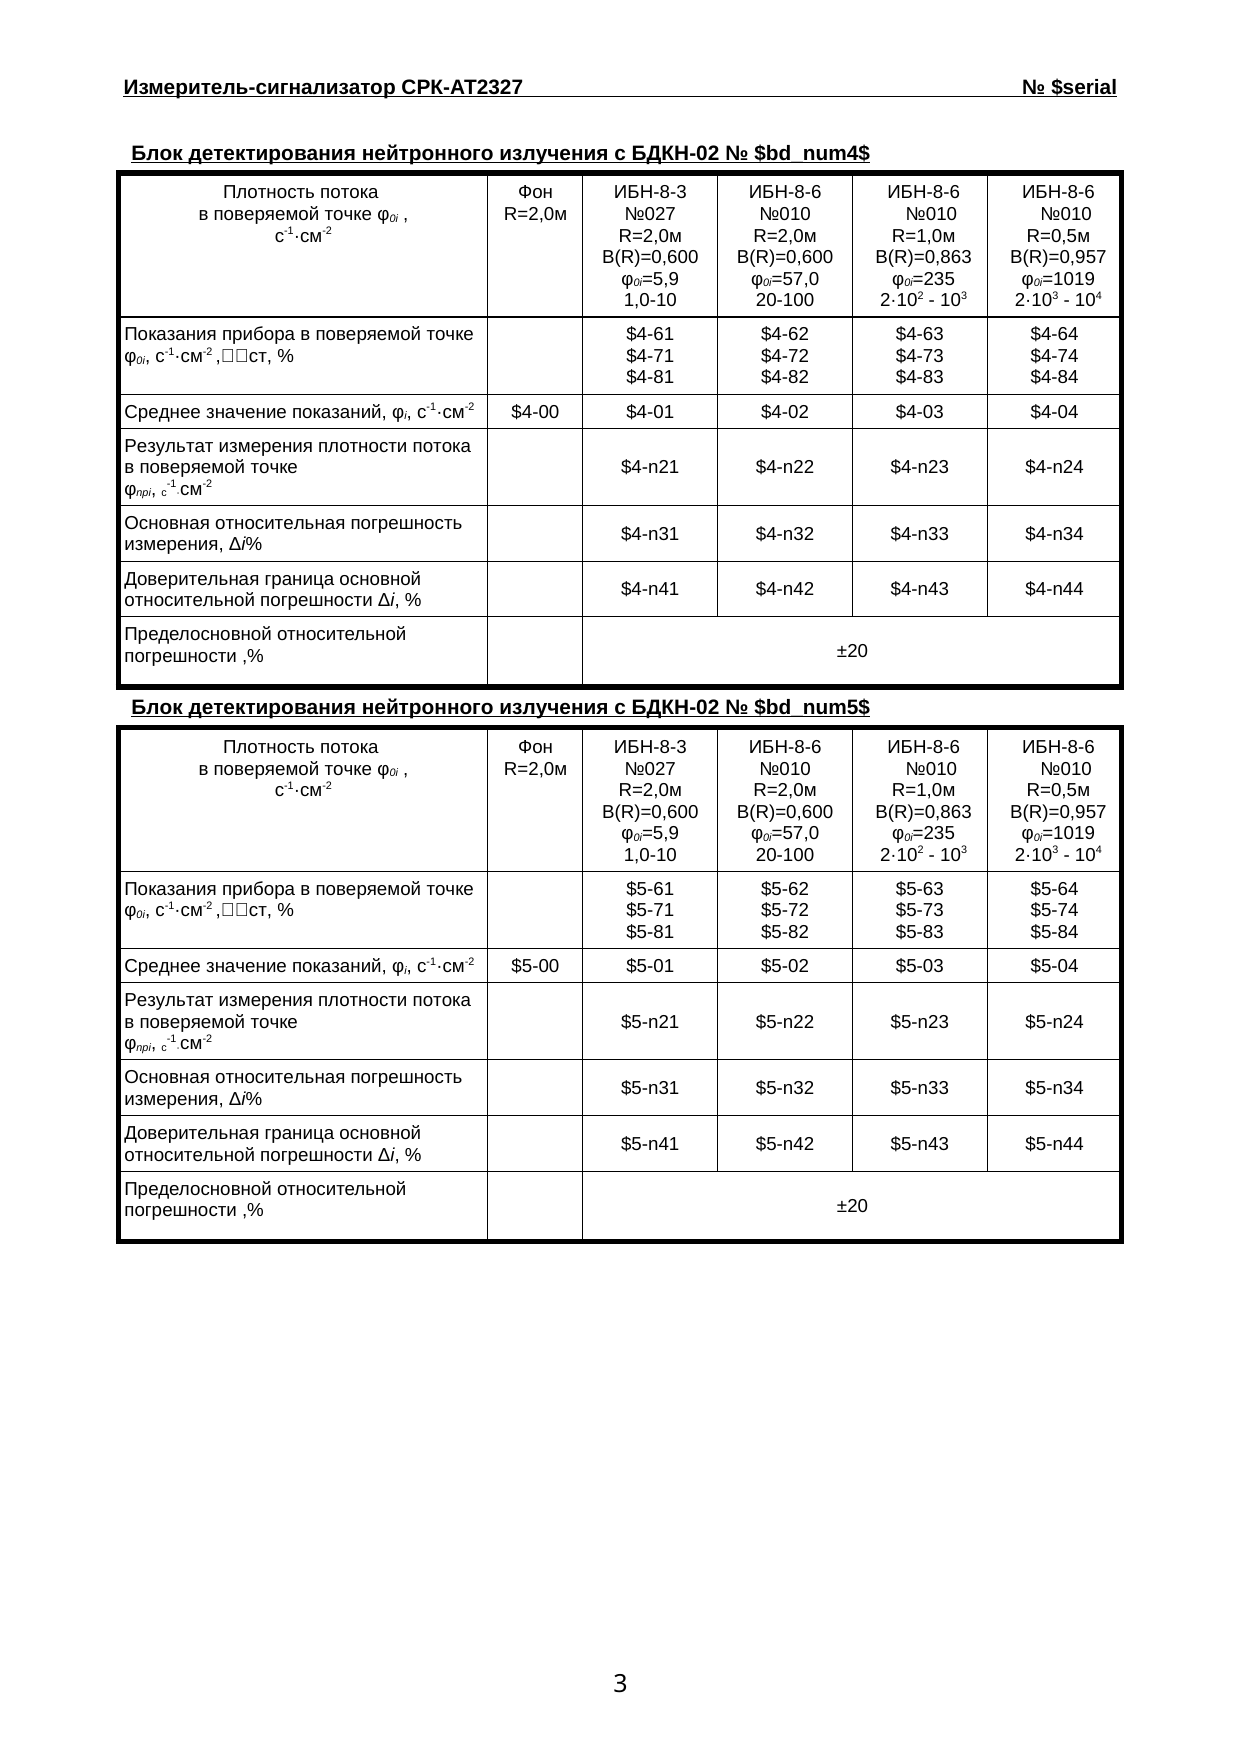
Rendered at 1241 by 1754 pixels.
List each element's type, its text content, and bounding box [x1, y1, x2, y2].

table_cell Фон R=2,0м [488, 730, 582, 871]
table_cell ИБН-8-6 №010 R=1,0м B(R)=0,863 φ0i=235 2·102 - 103 [853, 730, 987, 871]
table_cell [488, 1060, 582, 1115]
table_cell $5-04 [988, 949, 1119, 982]
table_cell Показания прибора в поверяемой точке φ0i, с-1·см-2 ,ст, % [121, 872, 487, 948]
table_cell $4-04 [988, 395, 1119, 428]
table_cell [488, 1116, 582, 1171]
table_cell $5-03 [853, 949, 987, 982]
table_cell $4-n41 [583, 562, 717, 616]
table_cell $4-n23 [853, 429, 987, 505]
table_cell $5-00 [488, 949, 582, 982]
table_cell $5-02 [718, 949, 852, 982]
table_cell Среднее значение показаний, φi, с-1·см-2 [121, 949, 487, 982]
table_cell $5-n34 [988, 1060, 1119, 1115]
table_cell ±20 [583, 617, 1119, 684]
table_cell $4-02 [718, 395, 852, 428]
table_cell $5-n23 [853, 983, 987, 1059]
table_cell Фон R=2,0м [488, 176, 582, 316]
table_cell [488, 872, 582, 948]
table_cell $5-64 $5-74 $5-84 [988, 872, 1119, 948]
table_cell Плотность потока в поверяемой точке φ0i , с-1·см-2 [121, 730, 487, 871]
table_cell $5-n41 [583, 1116, 717, 1171]
table_header Блок детектирования нейтронного излучения с БДКН-02 № $bd_num4$ [118, 135, 1122, 170]
table_cell ИБН-8-6 №010 R=2,0м B(R)=0,600 φ0i=57,0 20-100 [718, 176, 852, 316]
table_cell $5-n33 [853, 1060, 987, 1115]
table_cell $4-n42 [718, 562, 852, 616]
table_cell $4-n43 [853, 562, 987, 616]
table_cell $5-n44 [988, 1116, 1119, 1171]
table_cell ИБН-8-3 №027 R=2,0м B(R)=0,600 φ0i=5,9 1,0-10 [583, 176, 717, 316]
table_cell $4-n22 [718, 429, 852, 505]
table_header Блок детектирования нейтронного излучения с БДКН-02 № $bd_num5$ [118, 690, 1122, 725]
table_cell Показания прибора в поверяемой точке φ0i, с-1·см-2 ,ст, % [121, 318, 487, 394]
table_cell $4-62 $4-72 $4-82 [718, 318, 852, 394]
table_cell $5-n42 [718, 1116, 852, 1171]
table_cell Плотность потока в поверяемой точке φ0i , с-1·см-2 [121, 176, 487, 316]
table_cell $4-03 [853, 395, 987, 428]
table_cell Пределосновной относительной погрешности ,% [121, 1172, 487, 1239]
table_cell $5-63 $5-73 $5-83 [853, 872, 987, 948]
table_cell [488, 983, 582, 1059]
table_cell Пределосновной относительной погрешности ,% [121, 617, 487, 684]
table_cell $5-01 [583, 949, 717, 982]
table_cell [488, 617, 582, 684]
table_cell $5-n32 [718, 1060, 852, 1115]
table_cell $5-n22 [718, 983, 852, 1059]
table_cell Результат измерения плотности потока в поверяемой точке φnpi, с-1·см-2 [121, 429, 487, 505]
table_cell [488, 506, 582, 561]
table_cell [488, 429, 582, 505]
table_cell [488, 1172, 582, 1239]
table_cell ИБН-8-6 №010 R=2,0м B(R)=0,600 φ0i=57,0 20-100 [718, 730, 852, 871]
table_cell ИБН-8-6 №010 R=0,5м B(R)=0,957 φ0i=1019 2·103 - 104 [988, 730, 1119, 871]
table_cell Доверительная граница основной относительной погрешности Δi, % [121, 1116, 487, 1171]
table_cell $5-n31 [583, 1060, 717, 1115]
table_cell $5-n21 [583, 983, 717, 1059]
table_cell $4-n34 [988, 506, 1119, 561]
table_cell $4-n21 [583, 429, 717, 505]
table_cell Основная относительная погрешность измерения, Δi% [121, 1060, 487, 1115]
table_cell $5-62 $5-72 $5-82 [718, 872, 852, 948]
table_cell $4-n33 [853, 506, 987, 561]
table_cell Основная относительная погрешность измерения, Δi% [121, 506, 487, 561]
table_cell Результат измерения плотности потока в поверяемой точке φnpi, с-1·см-2 [121, 983, 487, 1059]
table_cell ИБН-8-6 №010 R=1,0м B(R)=0,863 φ0i=235 2·102 - 103 [853, 176, 987, 316]
table_cell [488, 562, 582, 616]
table_cell $5-n24 [988, 983, 1119, 1059]
table_cell $4-n24 [988, 429, 1119, 505]
table_cell ±20 [583, 1172, 1119, 1239]
table_cell $4-01 [583, 395, 717, 428]
table_cell $4-61 $4-71 $4-81 [583, 318, 717, 394]
table_cell $4-00 [488, 395, 582, 428]
table_cell Доверительная граница основной относительной погрешности Δi, % [121, 562, 487, 616]
table_cell $5-n43 [853, 1116, 987, 1171]
table_cell $4-63 $4-73 $4-83 [853, 318, 987, 394]
table_cell [488, 318, 582, 394]
table_cell $4-n44 [988, 562, 1119, 616]
table_cell Среднее значение показаний, φi, с-1·см-2 [121, 395, 487, 428]
table_cell $4-64 $4-74 $4-84 [988, 318, 1119, 394]
table_cell $4-n32 [718, 506, 852, 561]
table_cell $4-n31 [583, 506, 717, 561]
table_cell $5-61 $5-71 $5-81 [583, 872, 717, 948]
table_cell ИБН-8-6 №010 R=0,5м B(R)=0,957 φ0i=1019 2·103 - 104 [988, 176, 1119, 316]
table_cell ИБН-8-3 №027 R=2,0м B(R)=0,600 φ0i=5,9 1,0-10 [583, 730, 717, 871]
